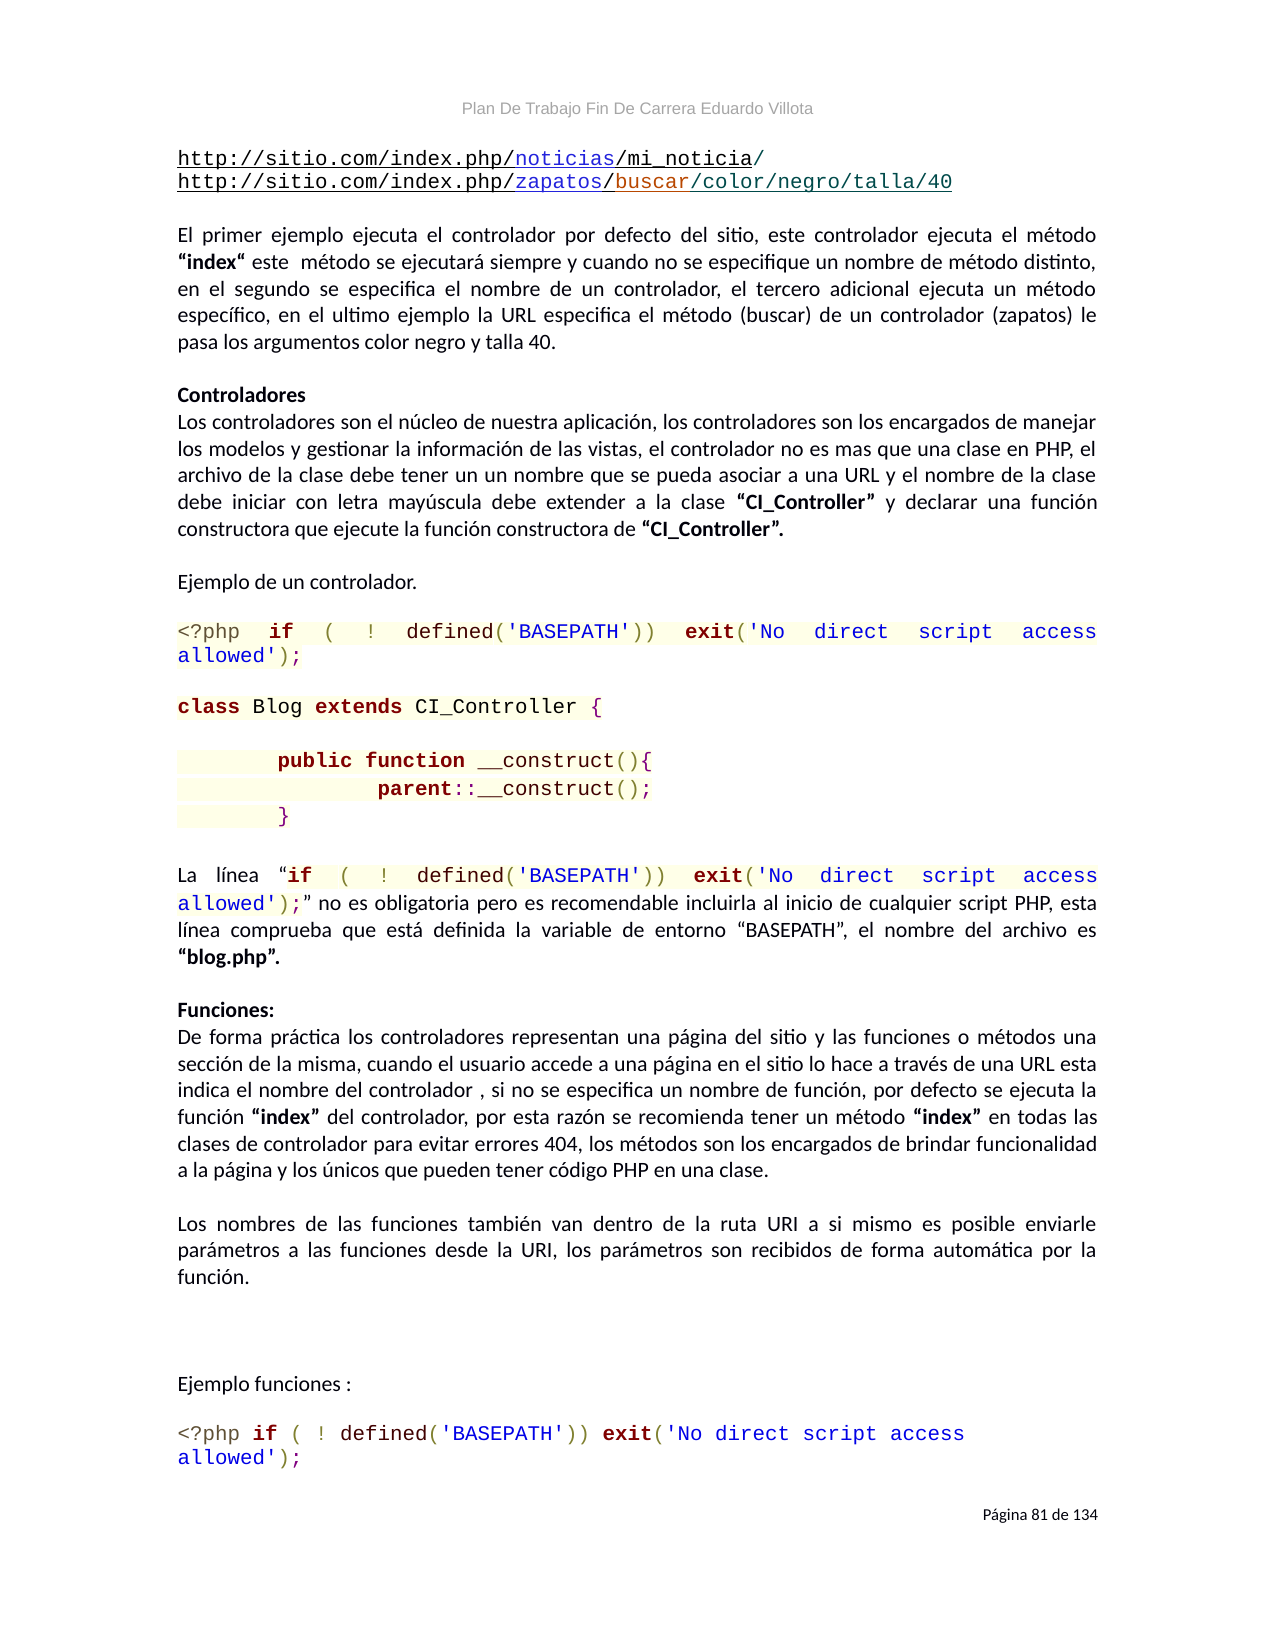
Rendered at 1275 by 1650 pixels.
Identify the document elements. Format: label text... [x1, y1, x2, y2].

text Los controladores son el núcleo de nuestra aplicación, los controladores son los encargados de manejar los modelos y gestionar la información de las vistas, el controlador no es mas que una clase en PHP, el archivo de la clase debe tener un un nombre que se pueda asociar a una URL y el nombre de la clase debe iniciar con letra mayúscula debe extender a la clase “CI_Controller” y declarar una función constructora que ejecute la función constructora de “CI_Controller”. [177, 408, 1098, 542]
text <?php if ( ! defined('BASEPATH')) exit('No direct script access allowed'); [177, 622, 1098, 669]
text http://sitio.com/index.php/zapatos/buscar/color/negro/talla/40 [177, 171, 1098, 195]
text El primer ejemplo ejecuta el controlador por defecto del sitio, este controlador ejecuta el método “index“ este método se ejecutará siempre y cuando no se especifique un nombre de método distinto, en el segundo se especifica el nombre de un controlador, el tercero adicional ejecuta un método específico, en el ultimo ejemplo la URL especifica el método (buscar) de un controlador (zapatos) le pasa los argumentos color negro y talla 40. [177, 222, 1098, 355]
text <?php if ( ! defined('BASEPATH')) exit('No direct script access allowed'); [177, 1423, 1098, 1470]
text La línea “if ( ! defined('BASEPATH')) exit('No direct script access allowed');” no es obligatoria pero es recomendable incluirla al inicio de cualquier script PHP, esta línea comprueba que está definida la variable de entorno “BASEPATH”, el nombre del archivo es “blog.php”. [177, 861, 1098, 970]
text De forma práctica los controladores representan una página del sitio y las funciones o métodos una sección de la misma, cuando el usuario accede a una página en el sitio lo hace a través de una URL esta indica el nombre del controlador , si no se especifica un nombre de función, por defecto se ejecuta la función “index” del controlador, por esta razón se recomienda tener un método “index” en todas las clases de controlador para evitar errores 404, los métodos son los encargados de brindar funcionalidad a la página y los únicos que pueden tener código PHP en una clase. [177, 1023, 1098, 1183]
text } [177, 805, 1098, 828]
text public function __construct(){ [177, 750, 1098, 774]
text class Blog extends CI_Controller { [177, 696, 1098, 720]
text Ejemplo de un controlador. [177, 568, 1098, 595]
text http://sitio.com/index.php/noticias/mi_noticia/ [177, 148, 1098, 171]
text parent::__construct(); [177, 778, 1098, 801]
text Ejemplo funciones : [177, 1370, 1098, 1396]
text Los nombres de las funciones también van dentro de la ruta URI a si mismo es posible enviarle parámetros a las funciones desde la URI, los parámetros son recibidos de forma automática por la función. [177, 1210, 1098, 1290]
text Funciones: [177, 996, 1098, 1023]
text Controladores [177, 382, 1098, 408]
